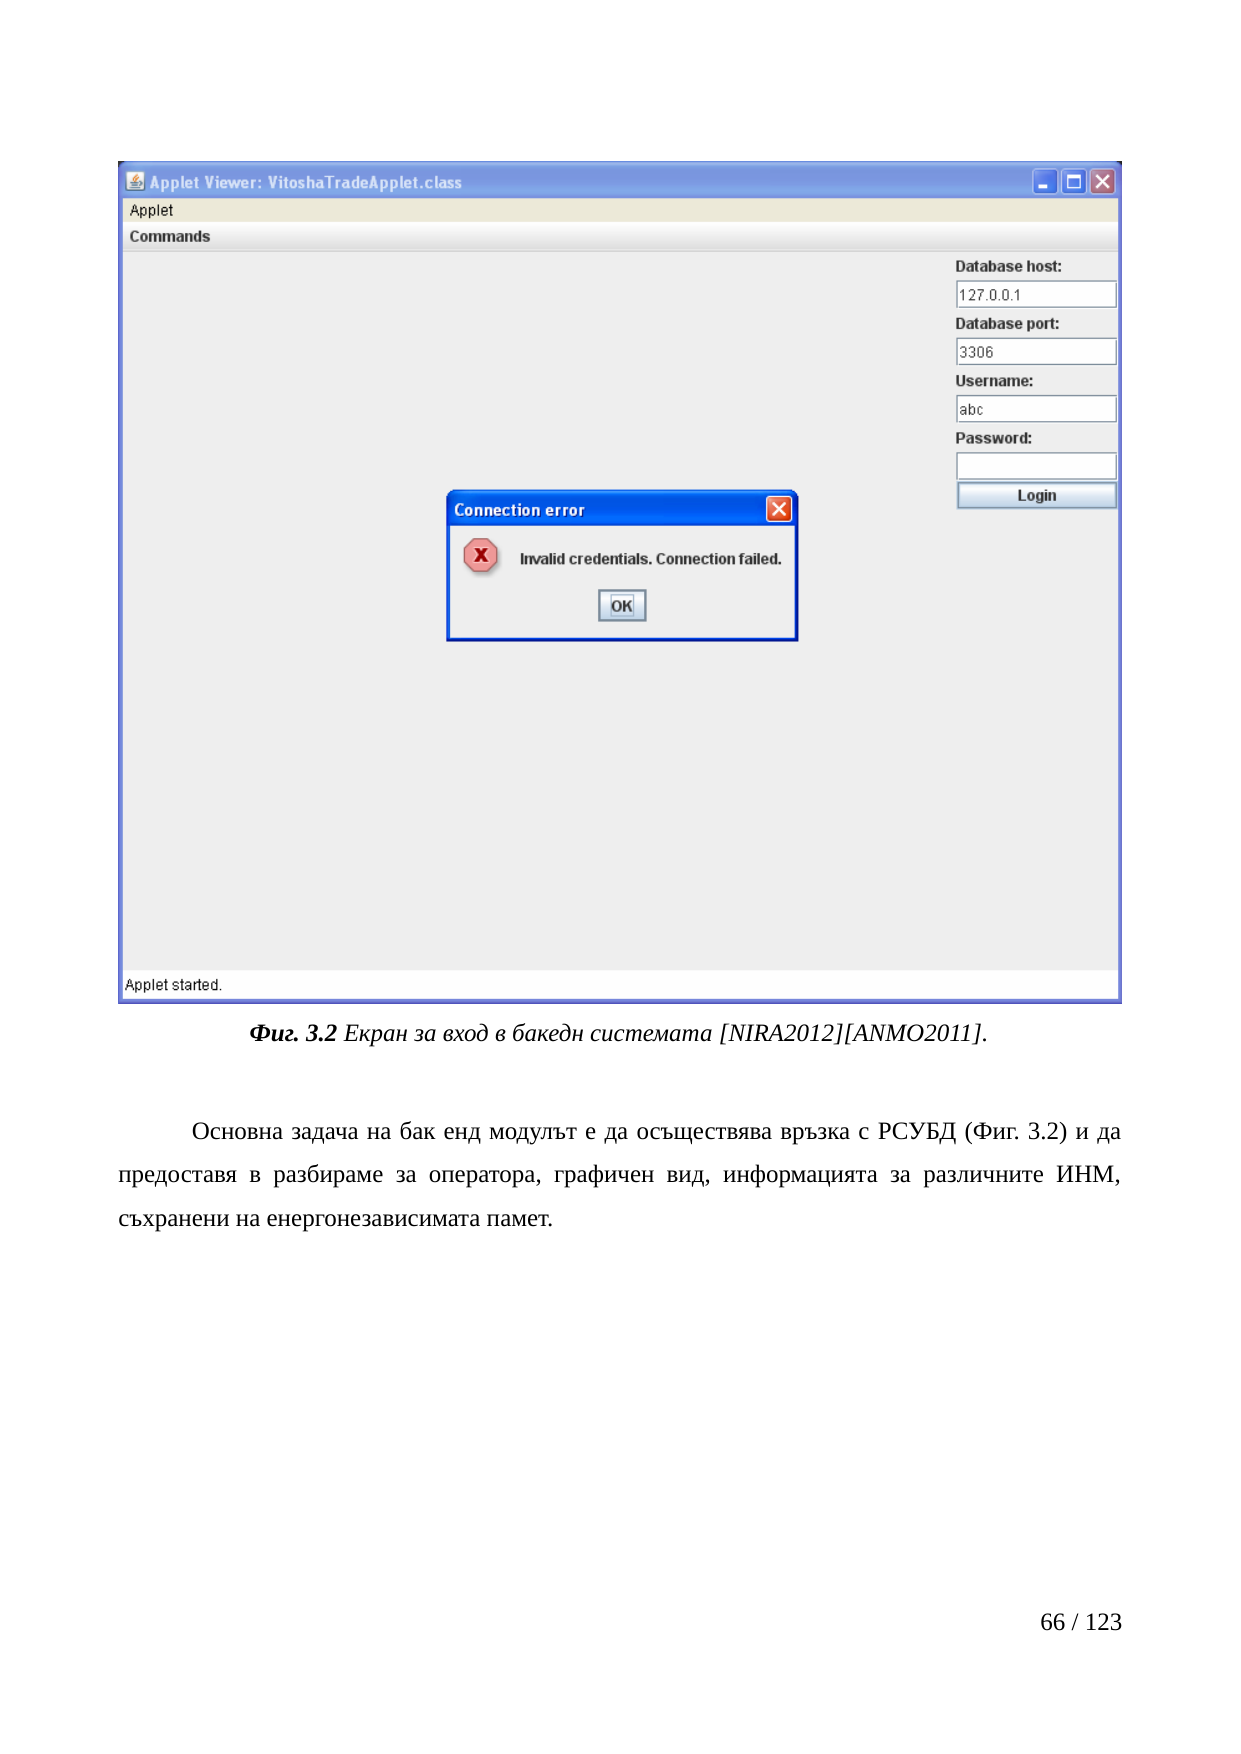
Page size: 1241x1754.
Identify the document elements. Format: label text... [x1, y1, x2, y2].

text Основна задача на бак енд модулът е да осъществява връзка с РСУБД (Фиг. 3.2) и да предоставя в разбираме за оператора, графичен вид, информацията за различните ИНМ, съхранени на енергонезависимата памет. [118, 1116, 1122, 1231]
text Фиг. 3.2 Екран за вход в бакедн системата [NIRA2012][ANMO2011]. [118, 1004, 1122, 1046]
picture [118, 161, 1122, 1004]
